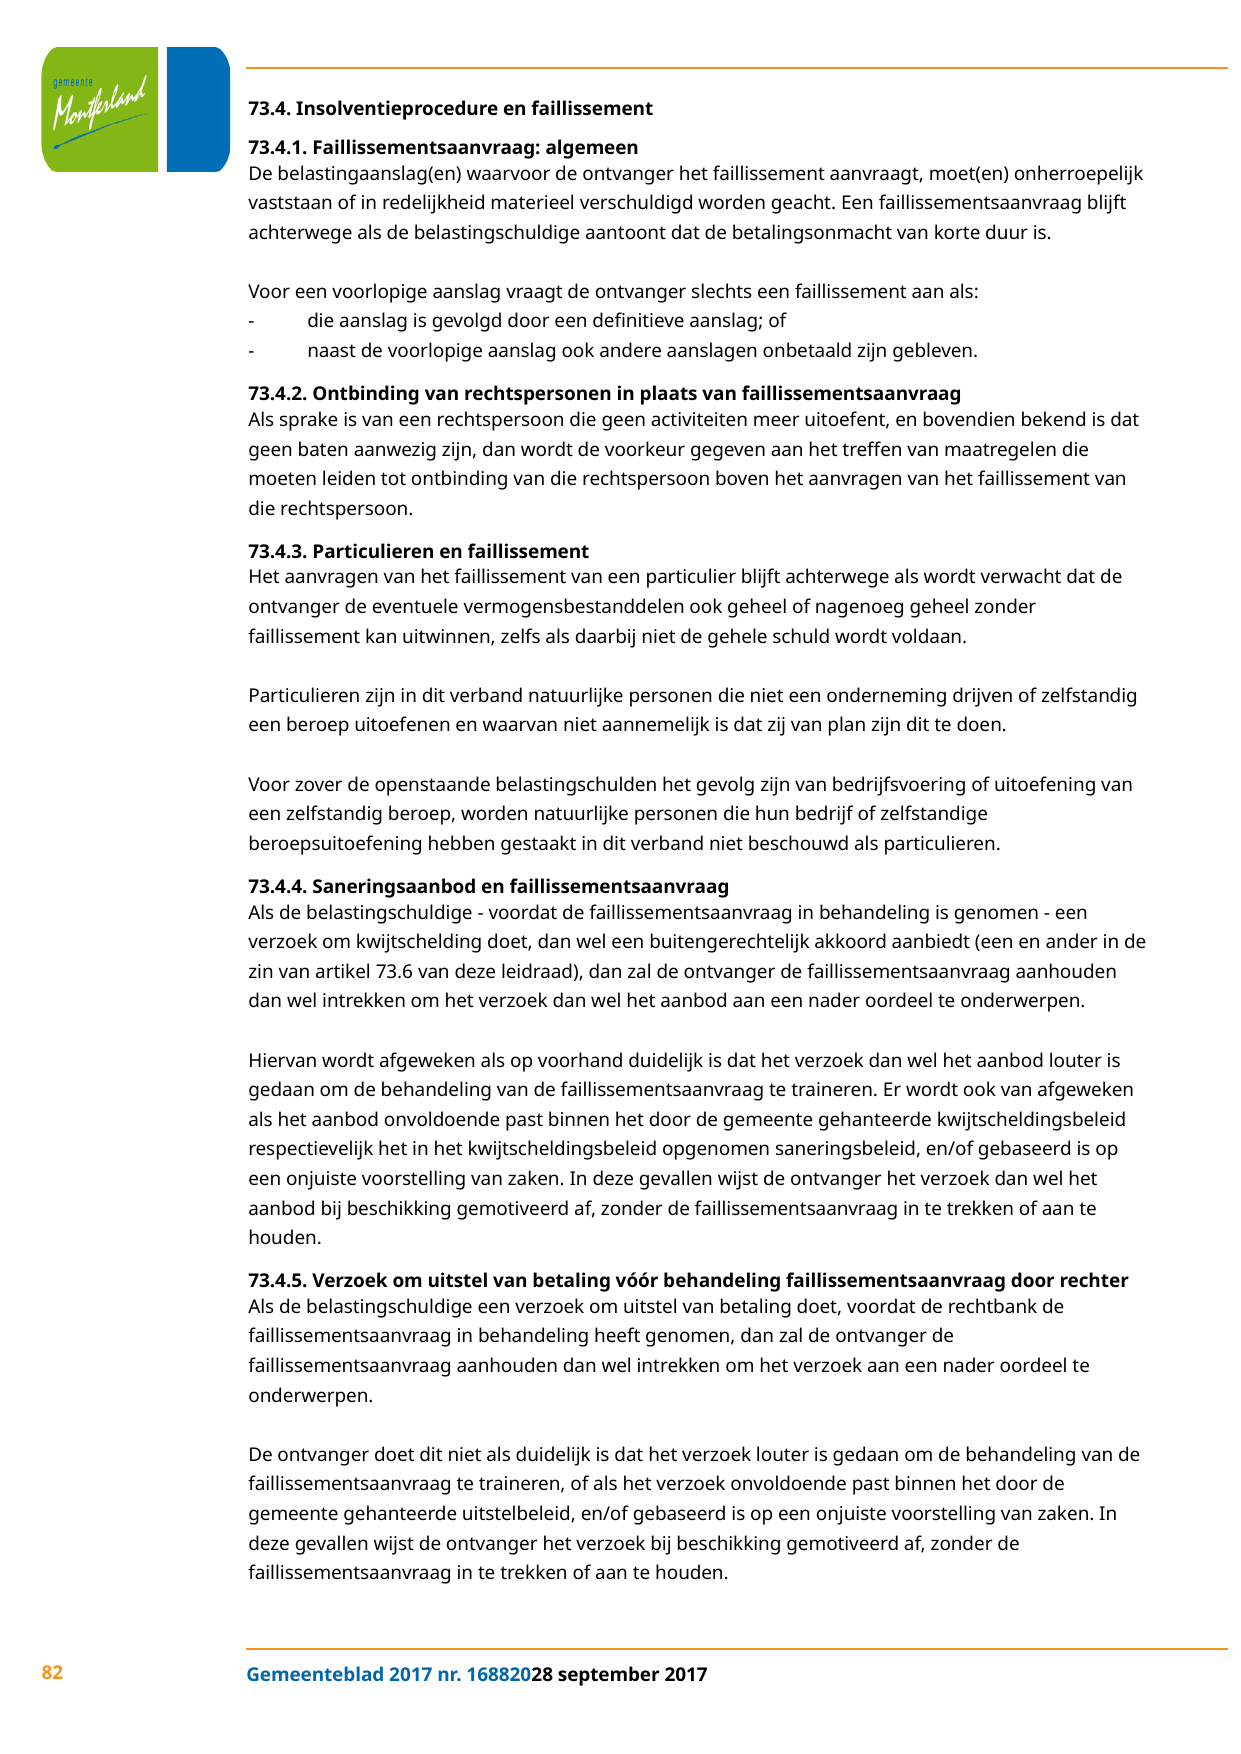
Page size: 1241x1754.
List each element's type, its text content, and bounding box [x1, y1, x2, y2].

text Hiervan wordt afgeweken als op voorhand duidelijk is dat het verzoek dan wel het aanbod louter is gedaan om de behandeling van de faillissementsaanvraag te traineren. Er wordt ook van afgeweken als het aanbod onvoldoende past binnen het door de gemeente gehanteerde kwijtscheldingsbeleid respectievelijk het in het kwijtscheldingsbeleid opgenomen saneringsbeleid, en/of gebaseerd is op een onjuiste voorstelling van zaken. In deze gevallen wijst de ontvanger het verzoek dan wel het aanbod bij beschikking gemotiveerd af, zonder de faillissementsaanvraag in te trekken of aan te houden. [248, 1047, 1152, 1250]
list die aanslag is gevolgd door een definitieve aanslag; of [248, 308, 1152, 333]
text Als de belastingschuldige een verzoek om uitstel van betaling doet, voordat de rechtbank de faillissementsaanvraag in behandeling heeft genomen, dan zal de ontvanger de faillissementsaanvraag aanhouden dan wel intrekken om het verzoek aan een nader oordeel te onderwerpen. [248, 1293, 1152, 1408]
text 73.4.4. Saneringsaanbod en faillissementsaanvraag [248, 873, 1152, 899]
text De belastingaanslag(en) waarvoor de ontvanger het faillissement aanvraagt, moet(en) onherroepelijk vaststaan of in redelijkheid materieel verschuldigd worden geacht. Een faillissementsaanvraag blijft achterwege als de belastingschuldige aantoont dat de betalingsonmacht van korte duur is. [248, 160, 1152, 245]
list naast de voorlopige aanslag ook andere aanslagen onbetaald zijn gebleven. [248, 337, 1152, 363]
text 73.4.5. Verzoek om uitstel van betaling vóór behandeling faillissementsaanvraag door rechter [248, 1267, 1152, 1293]
text 73.4.2. Ontbinding van rechtspersonen in plaats van faillissementsaanvraag [248, 380, 1152, 406]
text 73.4.3. Particulieren en faillissement [248, 538, 1152, 564]
text 73.4.1. Faillissementsaanvraag: algemeen [248, 134, 1152, 160]
text Voor een voorlopige aanslag vraagt de ontvanger slechts een faillissement aan als: [248, 278, 1152, 304]
text Als de belastingschuldige - voordat de faillissementsaanvraag in behandeling is genomen - een verzoek om kwijtschelding doet, dan wel een buitengerechtelijk akkoord aanbiedt (een en ander in de zin van artikel 73.6 van deze leidraad), dan zal de ontvanger de faillissementsaanvraag aanhouden dan wel intrekken om het verzoek dan wel het aanbod aan een nader oordeel te onderwerpen. [248, 899, 1152, 1013]
text Voor zover de openstaande belastingschulden het gevolg zijn van bedrijfsvoering of uitoefening van een zelfstandig beroep, worden natuurlijke personen die hun bedrijf of zelfstandige beroepsuitoefening hebben gestaakt in dit verband niet beschouwd als particulieren. [248, 771, 1152, 856]
text Als sprake is van een rechtspersoon die geen activiteiten meer uitoefent, en bovendien bekend is dat geen baten aanwezig zijn, dan wordt de voorkeur gegeven aan het treffen van maatregelen die moeten leiden tot ontbinding van die rechtspersoon boven het aanvragen van het faillissement van die rechtspersoon. [248, 406, 1152, 521]
text De ontvanger doet dit niet als duidelijk is dat het verzoek louter is gedaan om de behandeling van de faillissementsaanvraag te traineren, of als het verzoek onvoldoende past binnen het door de gemeente gehanteerde uitstelbeleid, en/of gebaseerd is op een onjuiste voorstelling van zaken. In deze gevallen wijst de ontvanger het verzoek bij beschikking gemotiveerd af, zonder de faillissementsaanvraag in te trekken of aan te houden. [248, 1441, 1152, 1585]
picture [41, 47, 231, 172]
text Particulieren zijn in dit verband natuurlijke personen die niet een onderneming drijven of zelfstandig een beroep uitoefenen en waarvan niet aannemelijk is dat zij van plan zijn dit te doen. [248, 682, 1152, 737]
text Het aanvragen van het faillissement van een particulier blijft achterwege als wordt verwacht dat de ontvanger de eventuele vermogensbestanddelen ook geheel of nagenoeg geheel zonder faillissement kan uitwinnen, zelfs als daarbij niet de gehele schuld wordt voldaan. [248, 564, 1152, 649]
text 73.4. Insolventieprocedure en faillissement [248, 95, 1152, 121]
